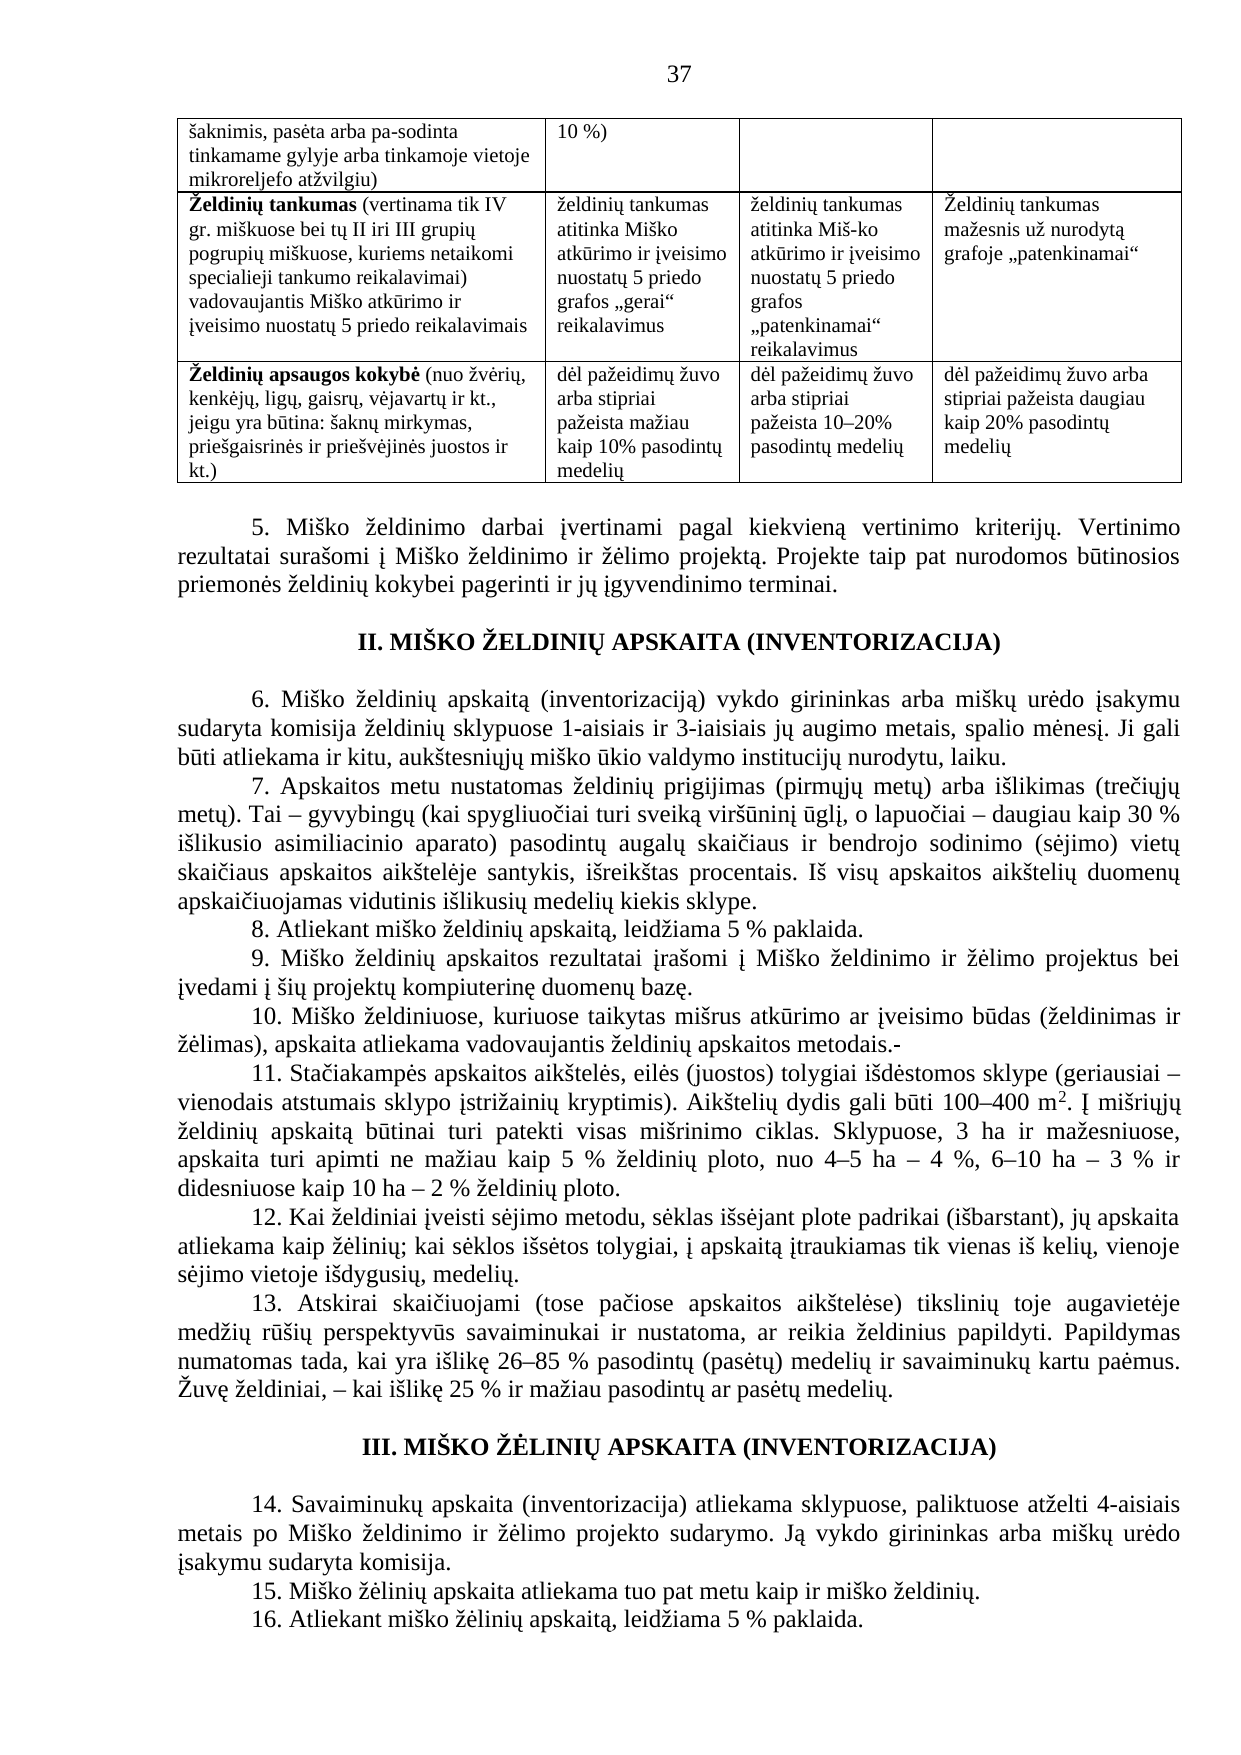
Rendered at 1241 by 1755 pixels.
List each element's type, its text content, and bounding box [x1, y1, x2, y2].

text 8. Atliekant miško želdinių apskaitą, leidžiama 5 % paklaida. [177, 914, 1181, 943]
table_cell Želdinių tankumas mažesnis už nurodytą grafoje „patenkinamai“ [933, 193, 1181, 361]
text 5. Miško želdinimo darbai įvertinami pagal kiekvieną vertinimo kriterijų. Vertinimo rezultatai surašomi į Miško želdinimo ir žėlimo projektą. Projekte taip pat nurodomos būtinosios priemonės želdinių kokybei pagerinti ir jų įgyvendinimo terminai. [177, 512, 1181, 598]
text 10. Miško želdiniuose, kuriuose taikytas mišrus atkūrimo ar įveisimo būdas (želdinimas ir žėlimas), apskaita atliekama vadovaujantis želdinių apskaitos metodais. [177, 1001, 1181, 1058]
text 6. Miško želdinių apskaitą (inventorizaciją) vykdo girininkas arba miškų urėdo įsakymu sudaryta komisija želdinių sklypuose 1-aisiais ir 3-iaisiais jų augimo metais, spalio mėnesį. Ji gali būti atliekama ir kitu, aukštesniųjų miško ūkio valdymo institucijų nurodytu, laiku. [177, 684, 1181, 771]
text 13. Atskirai skaičiuojami (tose pačiose apskaitos aikštelėse) tikslinių toje augavietėje medžių rūšių perspektyvūs savaiminukai ir nustatoma, ar reikia želdinius papildyti. Papildymas numatomas tada, kai yra išlikę 26–85 % pasodintų (pasėtų) medelių ir savaiminukų kartu paėmus. Žuvę želdiniai, – kai išlikę 25 % ir mažiau pasodintų ar pasėtų medelių. [177, 1288, 1181, 1403]
table_cell [740, 119, 932, 191]
table_cell [933, 119, 1181, 191]
text 12. Kai želdiniai įveisti sėjimo metodu, sėklas išsėjant plote padrikai (išbarstant), jų apskaita atliekama kaip žėlinių; kai sėklos išsėtos tolygiai, į apskaitą įtraukiamas tik vienas iš kelių, vienoje sėjimo vietoje išdygusių, medelių. [177, 1202, 1181, 1288]
table_cell šaknimis, pasėta arba pa-sodinta tinkamame gylyje arba tinkamoje vietoje mikroreljefo atžvilgiu) [178, 119, 545, 191]
text III. MIŠKO ŽĖLINIŲ APSKAITA (INVENTORIZACIJA) [177, 1432, 1181, 1461]
table_cell dėl pažeidimų žuvo arba stipriai pažeista 10–20% pasodintų medelių [740, 362, 932, 482]
table_cell želdinių tankumas atitinka Miško atkūrimo ir įveisimo nuostatų 5 priedo grafos „gerai“ reikalavimus [546, 193, 739, 361]
text II. MIŠKO ŽELDINIŲ APSKAITA (INVENTORIZACIJA) [177, 627, 1181, 656]
table_cell Želdinių apsaugos kokybė (nuo žvėrių, kenkėjų, ligų, gaisrų, vėjavartų ir kt., jeigu yra būtina: šaknų mirkymas, priešgaisrinės ir priešvėjinės juostos ir kt.) [178, 362, 545, 482]
text 7. Apskaitos metu nustatomas želdinių prigijimas (pirmųjų metų) arba išlikimas (trečiųjų metų). Tai – gyvybingų (kai spygliuočiai turi sveiką viršūninį ūglį, o lapuočiai – daugiau kaip 30 % išlikusio asimiliacinio aparato) pasodintų augalų skaičiaus ir bendrojo sodinimo (sėjimo) vietų skaičiaus apskaitos aikštelėje santykis, išreikštas procentais. Iš visų apskaitos aikštelių duomenų apskaičiuojamas vidutinis išlikusių medelių kiekis sklype. [177, 771, 1181, 914]
text 14. Savaiminukų apskaita (inventorizacija) atliekama sklypuose, paliktuose atželti 4-aisiais metais po Miško želdinimo ir žėlimo projekto sudarymo. Ją vykdo girininkas arba miškų urėdo įsakymu sudaryta komisija. [177, 1489, 1181, 1576]
table_cell dėl pažeidimų žuvo arba stipriai pažeista daugiau kaip 20% pasodintų medelių [933, 362, 1181, 482]
text 11. Stačiakampės apskaitos aikštelės, eilės (juostos) tolygiai išdėstomos sklype (geriausiai – vienodais atstumais sklypo įstrižainių kryptimis). Aikštelių dydis gali būti 100–400 m2. Į mišriųjų želdinių apskaitą būtinai turi patekti visas mišrinimo ciklas. Sklypuose, 3 ha ir mažesniuose, apskaita turi apimti ne mažiau kaip 5 % želdinių ploto, nuo 4–5 ha – 4 %, 6–10 ha – 3 % ir didesniuose kaip 10 ha – 2 % želdinių ploto. [177, 1058, 1181, 1202]
table_cell 10 %) [546, 119, 739, 191]
table_cell Želdinių tankumas (vertinama tik IV gr. miškuose bei tų II iri III grupių pogrupių miškuose, kuriems netaikomi specialieji tankumo reikalavimai) vadovaujantis Miško atkūrimo ir įveisimo nuostatų 5 priedo reikalavimais [178, 193, 545, 361]
text 16. Atliekant miško žėlinių apskaitą, leidžiama 5 % paklaida. [177, 1604, 1181, 1633]
text 9. Miško želdinių apskaitos rezultatai įrašomi į Miško želdinimo ir žėlimo projektus bei įvedami į šių projektų kompiuterinę duomenų bazę. [177, 943, 1181, 1001]
text 15. Miško žėlinių apskaita atliekama tuo pat metu kaip ir miško želdinių. [177, 1576, 1181, 1604]
table_cell želdinių tankumas atitinka Miš-ko atkūrimo ir įveisimo nuostatų 5 priedo grafos „patenkinamai“ reikalavimus [740, 193, 932, 361]
table_cell dėl pažeidimų žuvo arba stipriai pažeista mažiau kaip 10% pasodintų medelių [546, 362, 739, 482]
